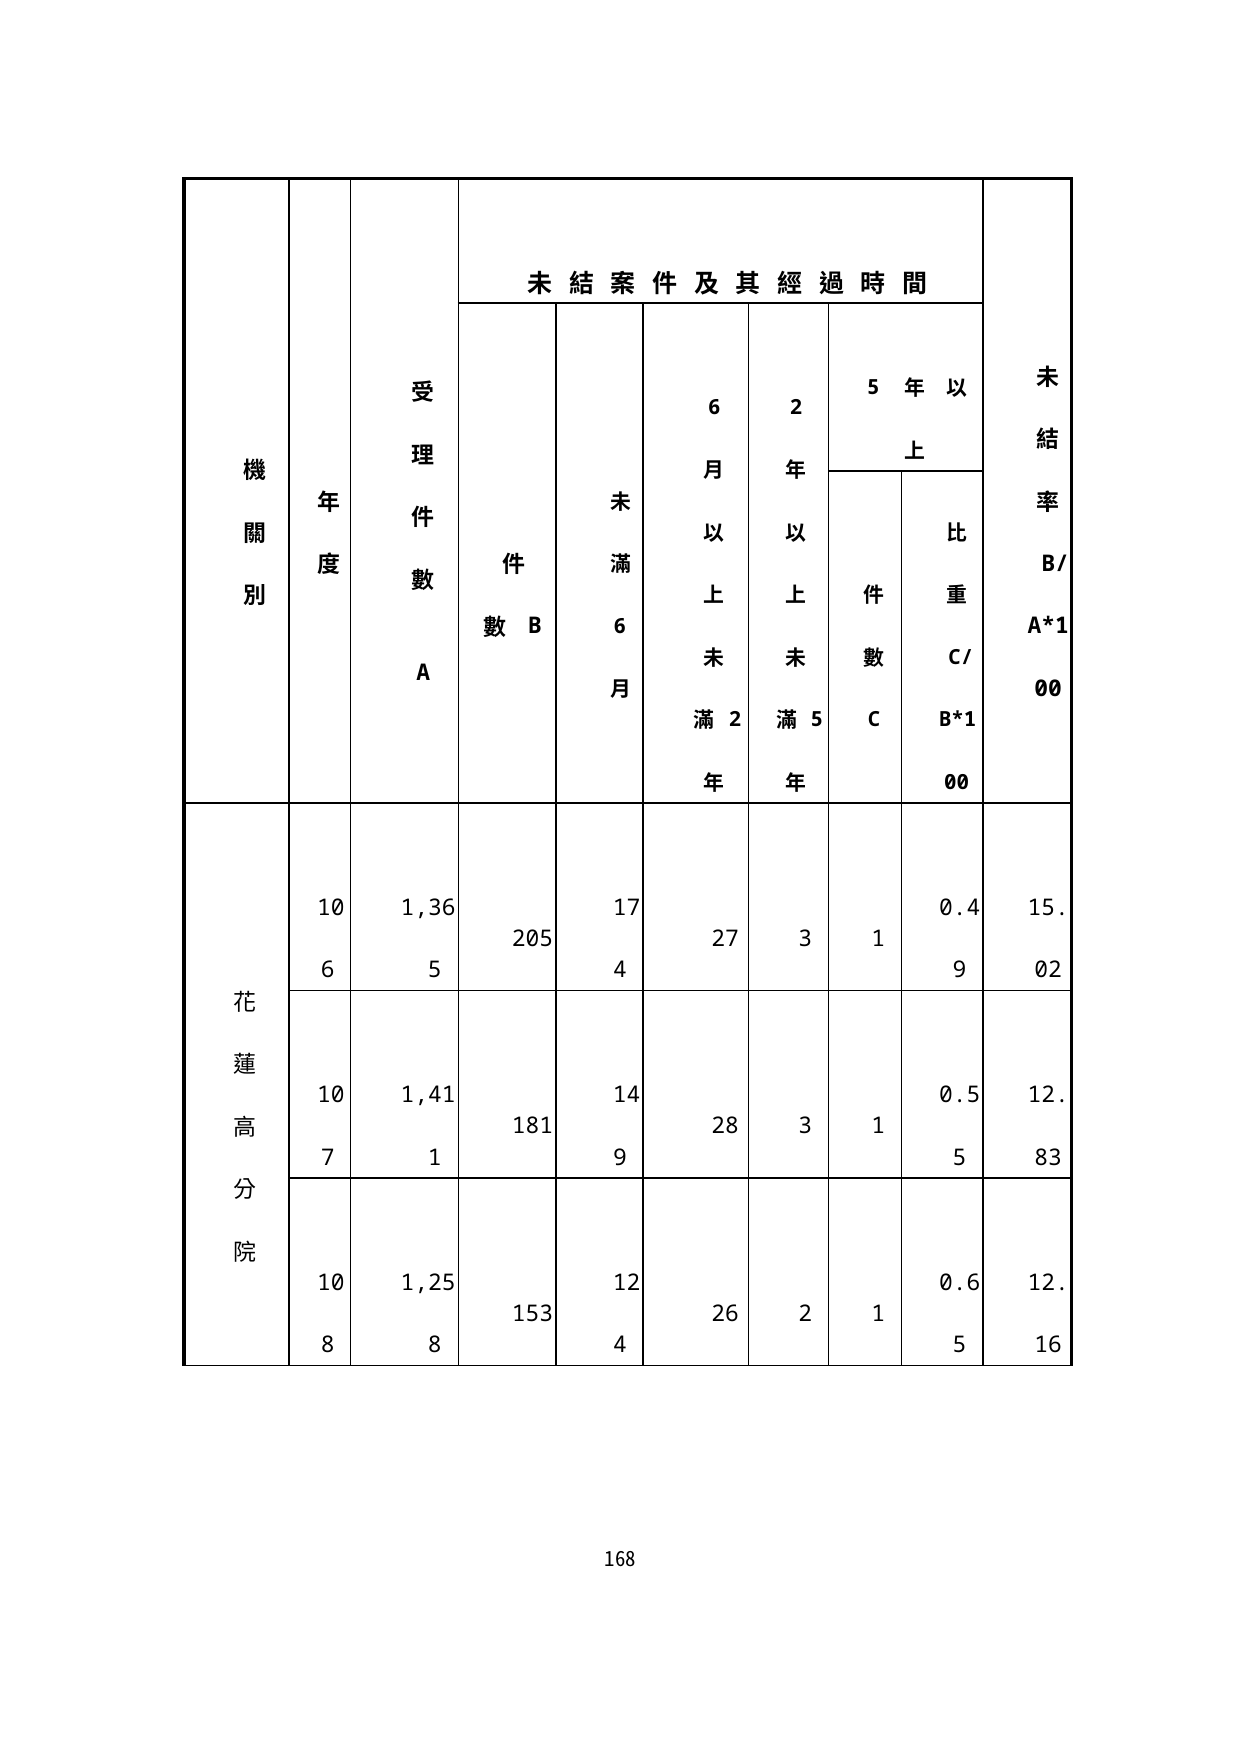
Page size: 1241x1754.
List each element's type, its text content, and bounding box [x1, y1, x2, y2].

table_cell 1,411 [351, 991, 458, 1177]
table_cell 2 [749, 1179, 828, 1365]
table_cell 124 [557, 1179, 642, 1365]
table_cell 1,258 [351, 1179, 458, 1365]
table_cell 件數B [459, 304, 555, 802]
table_cell 108 [290, 1179, 350, 1365]
table_cell 149 [557, 991, 642, 1177]
table_cell 0.55 [902, 991, 982, 1177]
table_cell 0.65 [902, 1179, 982, 1365]
table_header 未結率B/A*100 [984, 180, 1070, 802]
table_cell 205 [459, 804, 555, 990]
table_cell 1 [829, 991, 901, 1177]
table_header 未結案件及其經過時間 [459, 180, 982, 302]
table_cell 1,365 [351, 804, 458, 990]
table_cell 12.16 [984, 1179, 1070, 1365]
table_cell 比重C/B*100 [902, 472, 982, 802]
table_cell 28 [644, 991, 748, 1177]
table_cell 3 [749, 804, 828, 990]
table_cell 件數C [829, 472, 901, 802]
table_cell 26 [644, 1179, 748, 1365]
table_cell 1 [829, 1179, 901, 1365]
table_cell 1 [829, 804, 901, 990]
table_cell 3 [749, 991, 828, 1177]
table_cell 12.83 [984, 991, 1070, 1177]
table_header 年 度 [290, 180, 350, 802]
table_header 機關別 [186, 180, 288, 802]
table_cell 6月以上未滿2年 [644, 304, 748, 802]
table_cell 15.02 [984, 804, 1070, 990]
table_cell 27 [644, 804, 748, 990]
table_cell 花蓮高分院 [186, 804, 288, 1365]
table_cell 107 [290, 991, 350, 1177]
table_cell 174 [557, 804, 642, 990]
table_cell 未滿6月 [557, 304, 642, 802]
table_cell 181 [459, 991, 555, 1177]
table_header 受理件數 A [351, 180, 458, 802]
table_cell 0.49 [902, 804, 982, 990]
table_cell 153 [459, 1179, 555, 1365]
table_cell 106 [290, 804, 350, 990]
table_cell 5年以上 [829, 304, 982, 470]
table_cell 2年以上未滿5年 [749, 304, 828, 802]
